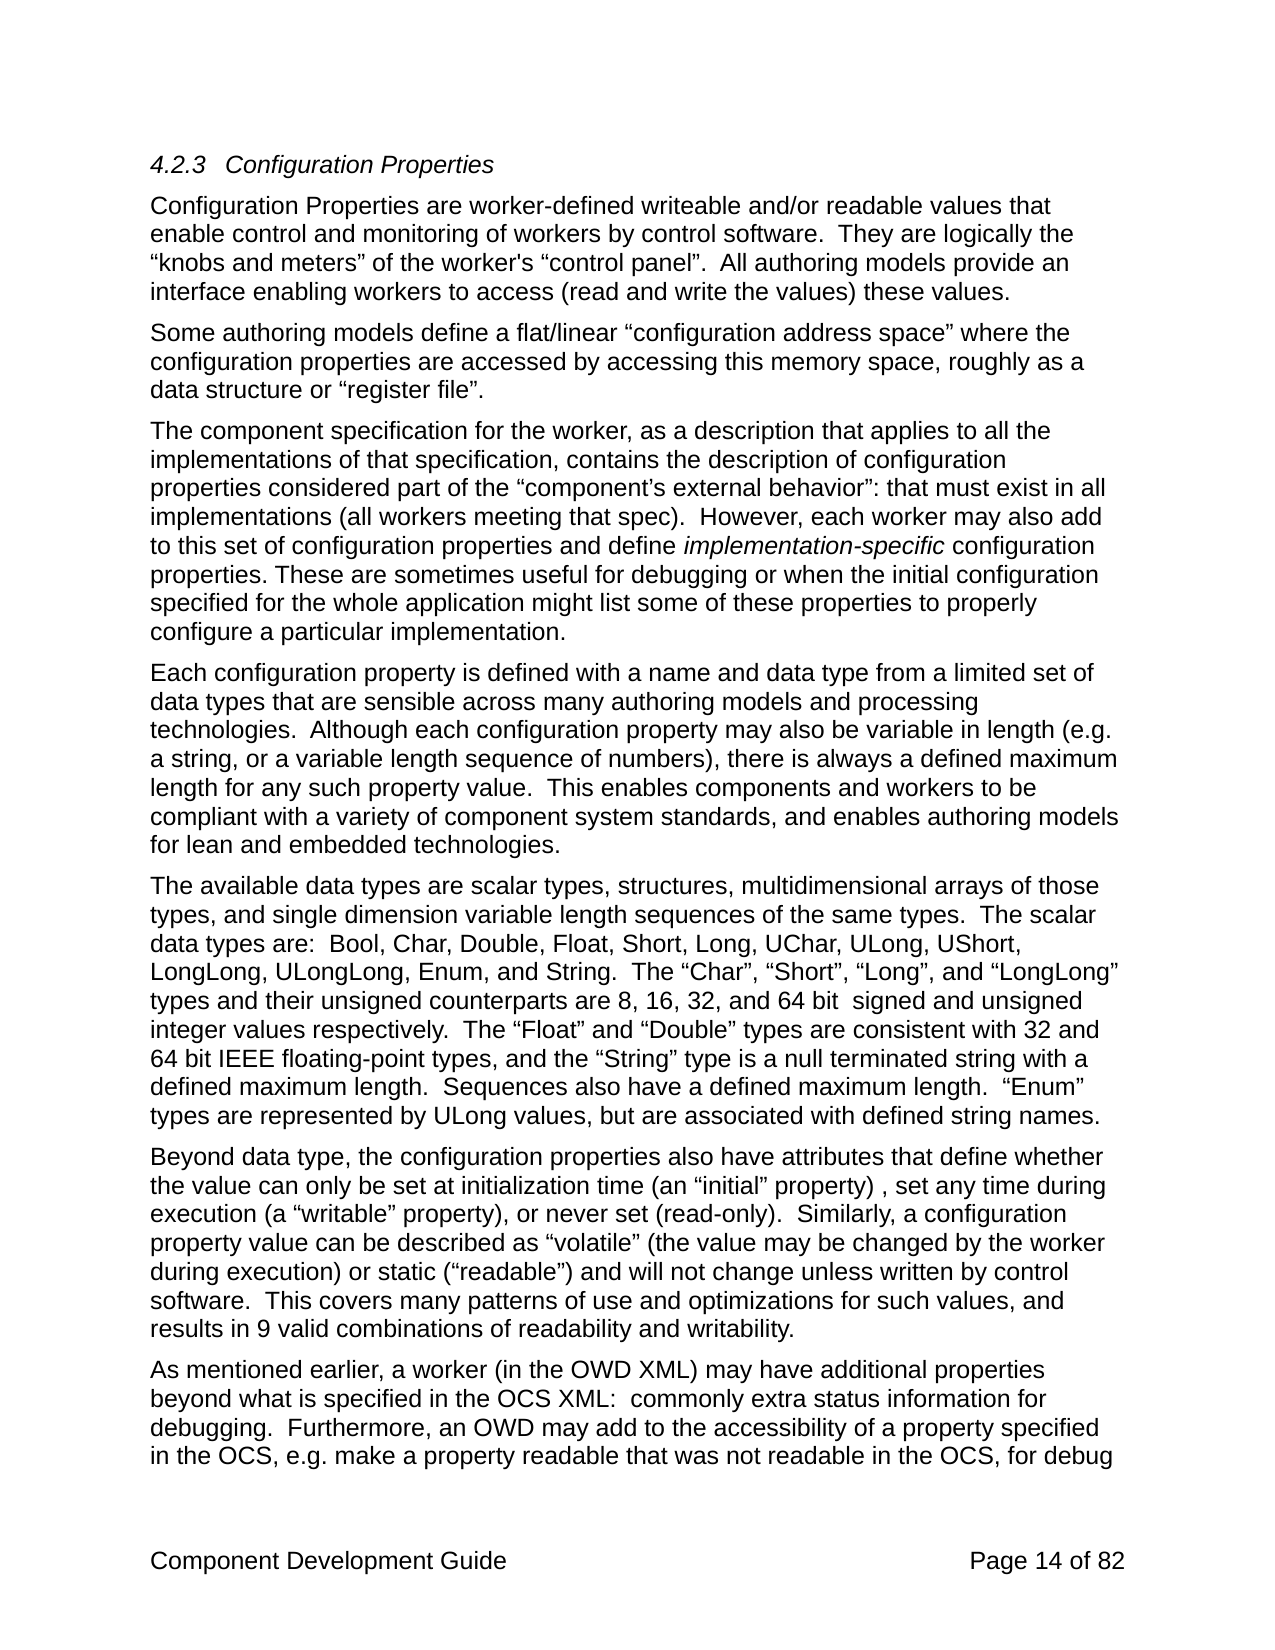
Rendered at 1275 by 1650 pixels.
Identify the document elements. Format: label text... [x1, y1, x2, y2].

subtitle Configuration Properties [150, 150, 1125, 179]
text As mentioned earlier, a worker (in the OWD XML) may have additional properties beyond what is specified in the OCS XML: commonly extra status information for debugging. Furthermore, an OWD may add to the accessibility of a property specified in the OCS, e.g. make a property readable that was not readable in the OCS, for debug [150, 1355, 1125, 1470]
text Configuration Properties are worker-defined writeable and/or readable values that enable control and monitoring of workers by control software. They are logically the “knobs and meters” of the worker's “control panel”. All authoring models provide an interface enabling workers to access (read and write the values) these values. [150, 191, 1125, 306]
text Some authoring models define a flat/linear “configuration address space” where the configuration properties are accessed by accessing this memory space, roughly as a data structure or “register file”. [150, 318, 1125, 404]
text The available data types are scalar types, structures, multidimensional arrays of those types, and single dimension variable length sequences of the same types. The scalar data types are: Bool, Char, Double, Float, Short, Long, UChar, ULong, UShort, LongLong, ULongLong, Enum, and String. The “Char”, “Short”, “Long”, and “LongLong” types and their unsigned counterparts are 8, 16, 32, and 64 bit signed and unsigned integer values respectively. The “Float” and “Double” types are consistent with 32 and 64 bit IEEE floating-point types, and the “String” type is a null terminated string with a defined maximum length. Sequences also have a defined maximum length. “Enum” types are represented by ULong values, but are associated with defined string names. [150, 871, 1125, 1130]
text Each configuration property is defined with a name and data type from a limited set of data types that are sensible across many authoring models and processing technologies. Although each configuration property may also be variable in length (e.g. a string, or a variable length sequence of numbers), there is always a defined maximum length for any such property value. This enables components and workers to be compliant with a variety of component system standards, and enables authoring models for lean and embedded technologies. [150, 658, 1125, 859]
text The component specification for the worker, as a description that applies to all the implementations of that specification, contains the description of configuration properties considered part of the “component’s external behavior”: that must exist in all implementations (all workers meeting that spec). However, each worker may also add to this set of configuration properties and define implementation-specific configuration properties. These are sometimes useful for debugging or when the initial configuration specified for the whole application might list some of these properties to properly configure a particular implementation. [150, 416, 1125, 646]
text Beyond data type, the configuration properties also have attributes that define whether the value can only be set at initialization time (an “initial” property) , set any time during execution (a “writable” property), or never set (read-only). Similarly, a configuration property value can be described as “volatile” (the value may be changed by the worker during execution) or static (“readable”) and will not change unless written by control software. This covers many patterns of use and optimizations for such values, and results in 9 valid combinations of readability and writability. [150, 1142, 1125, 1343]
